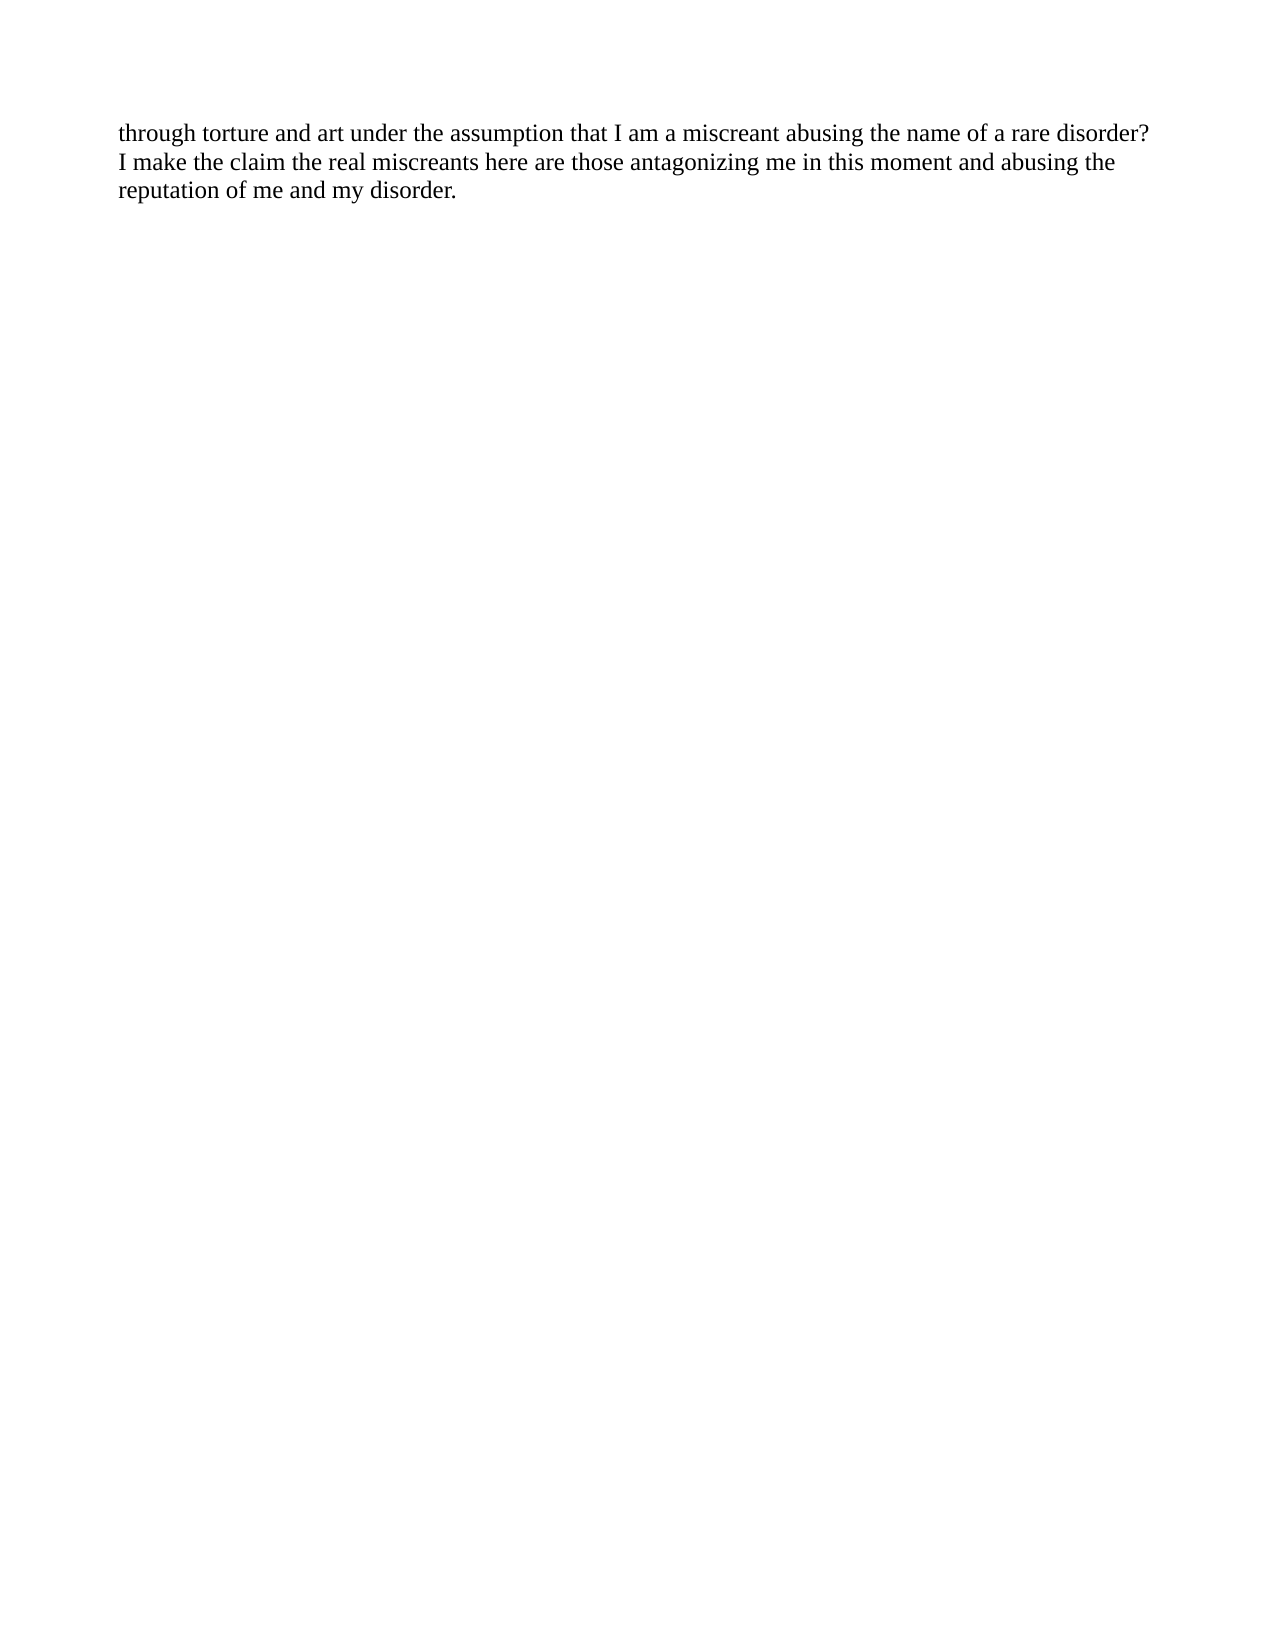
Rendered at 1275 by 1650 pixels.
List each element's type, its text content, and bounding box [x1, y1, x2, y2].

text through torture and art under the assumption that I am a miscreant abusing the name of a rare disorder? I make the claim the real miscreants here are those antagonizing me in this moment and abusing the reputation of me and my disorder. [118, 118, 1157, 204]
